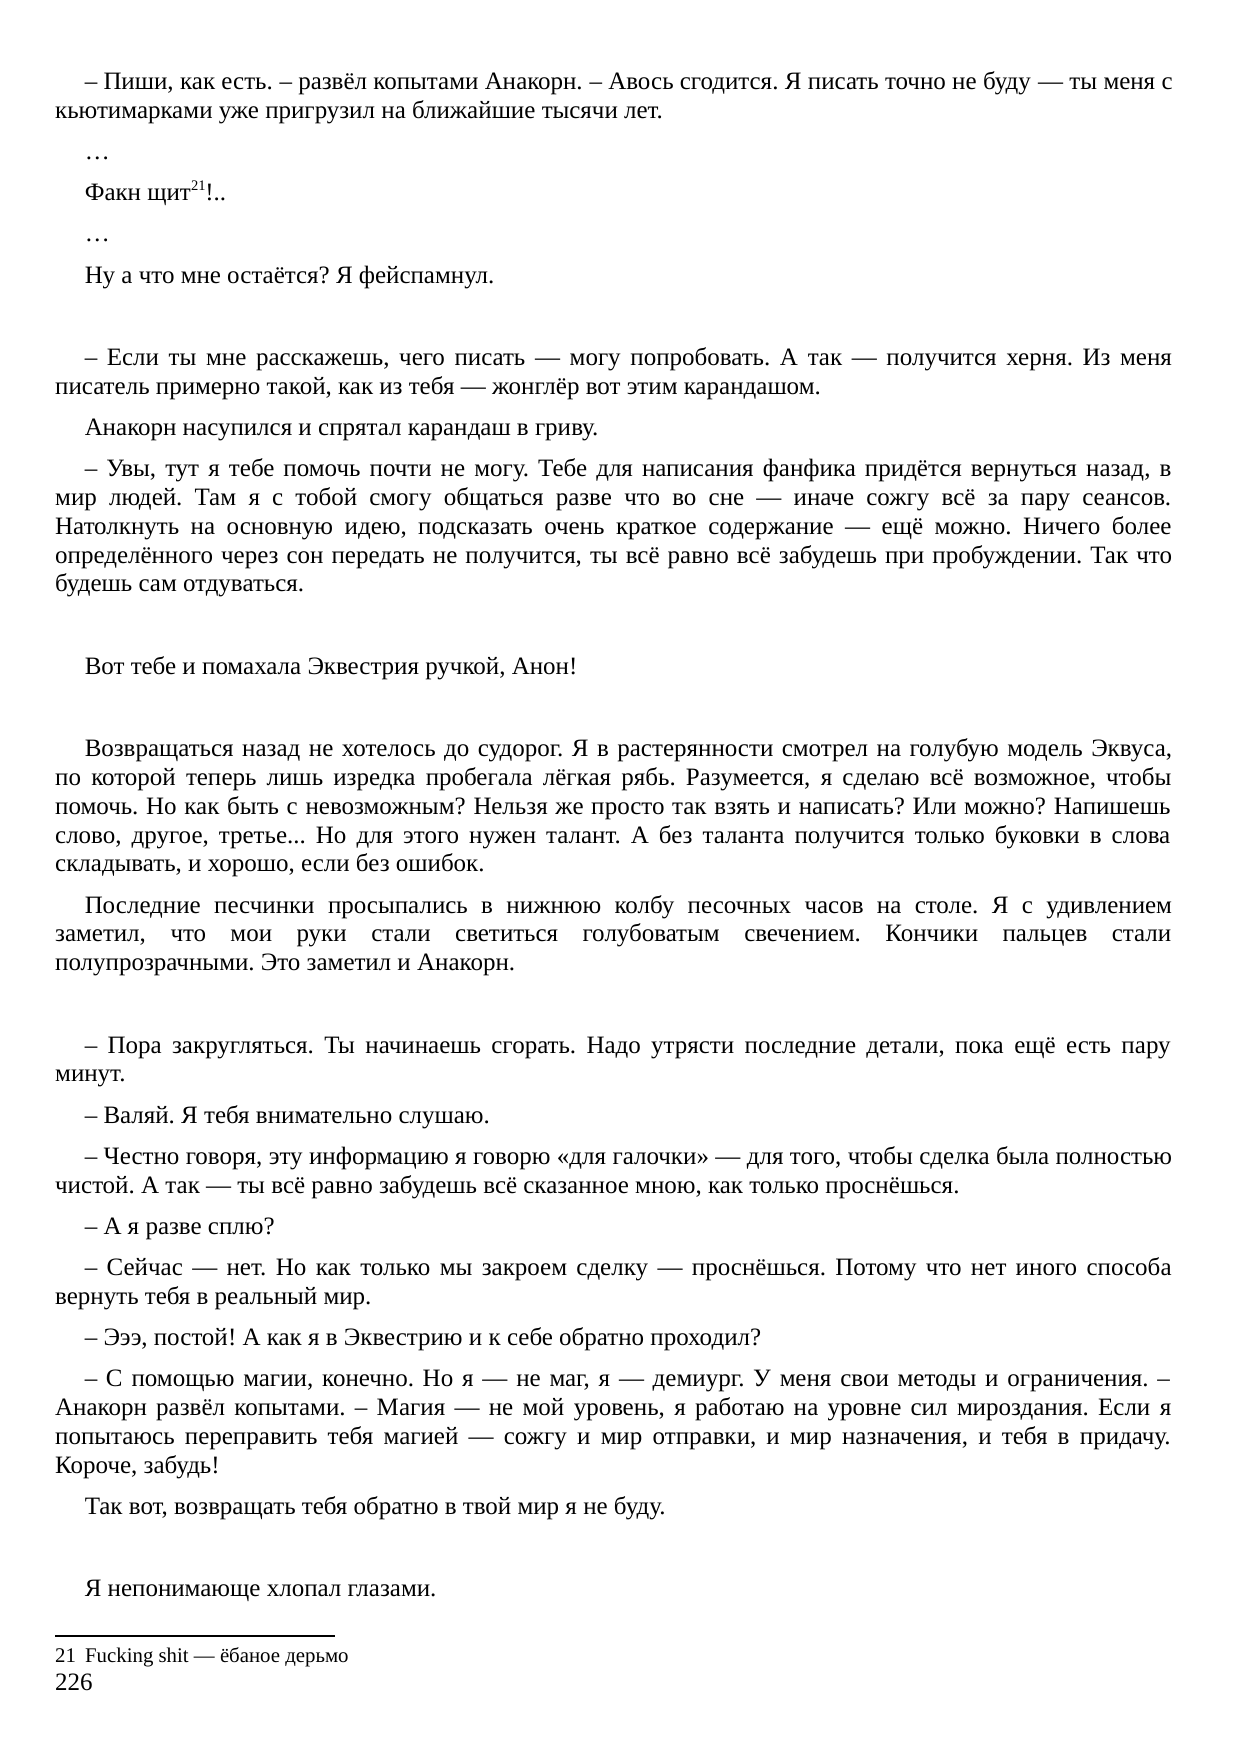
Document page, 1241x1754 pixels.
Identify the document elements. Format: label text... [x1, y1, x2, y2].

text Я непонимающе хлопал глазами. [55, 1573, 1173, 1602]
text – Если ты мне расскажешь, чего писать — могу попробовать. А так — получится херня. Из меня писатель примерно такой, как из тебя — жонглёр вот этим карандашом. [55, 342, 1173, 400]
text Последние песчинки просыпались в нижнюю колбу песочных часов на столе. Я с удивлением заметил, что мои руки стали светиться голубоватым свечением. Кончики пальцев стали полупрозрачными. Это заметил и Анакорн. [55, 890, 1173, 976]
text Ну а что мне остаётся? Я фейспамнул. [55, 260, 1173, 288]
text – Пора закругляться. Ты начинаешь сгорать. Надо утрясти последние детали, пока ещё есть пару минут. [55, 1030, 1173, 1087]
text Возвращаться назад не хотелось до судорог. Я в растерянности смотрел на голубую модель Эквуса, по которой теперь лишь изредка пробегала лёгкая рябь. Разумеется, я сделаю всё возможное, чтобы помочь. Но как быть с невозможным? Нельзя же просто так взять и написать? Или можно? Напишешь слово, другое, третье... Но для этого нужен талант. А без таланта получится только буковки в слова складывать, и хорошо, если без ошибок. [55, 733, 1173, 877]
text Факн щит!.. [55, 177, 1173, 206]
text – Эээ, постой! А как я в Эквестрию и к себе обратно проходил? [55, 1322, 1173, 1351]
text Так вот, возвращать тебя обратно в твой мир я не буду. [55, 1491, 1173, 1520]
text Вот тебе и помахала Эквестрия ручкой, Анон! [55, 651, 1173, 680]
text – Пиши, как есть. – развёл копытами Анакорн. – Авось сгодится. Я писать точно не буду — ты меня с кьютимарками уже пригрузил на ближайшие тысячи лет. [55, 66, 1173, 123]
text Fucking shit — ёбаное дерьмо [55, 1642, 1173, 1667]
text – Честно говоря, эту информацию я говорю «для галочки» — для того, чтобы сделка была полностью чистой. А так — ты всё равно забудешь всё сказанное мною, как только проснёшься. [55, 1141, 1173, 1198]
text – Валяй. Я тебя внимательно слушаю. [55, 1100, 1173, 1128]
text – А я разве сплю? [55, 1211, 1173, 1240]
text – С помощью магии, конечно. Но я — не маг, я — демиург. У меня свои методы и ограничения. – Анакорн развёл копытами. – Магия — не мой уровень, я работаю на уровне сил мироздания. Если я попытаюсь переправить тебя магией — сожгу и мир отправки, и мир назначения, и тебя в придачу. Короче, забудь! [55, 1363, 1173, 1478]
text … [55, 218, 1173, 247]
text Анакорн насупился и спрятал карандаш в гриву. [55, 412, 1173, 441]
text … [55, 136, 1173, 165]
text – Увы, тут я тебе помочь почти не могу. Тебе для написания фанфика придётся вернуться назад, в мир людей. Там я с тобой смогу общаться разве что во сне — иначе сожгу всё за пару сеансов. Натолкнуть на основную идею, подсказать очень краткое содержание — ещё можно. Ничего более определённого через сон передать не получится, ты всё равно всё забудешь при пробуждении. Так что будешь сам отдуваться. [55, 453, 1173, 597]
text – Сейчас — нет. Но как только мы закроем сделку — проснёшься. Потому что нет иного способа вернуть тебя в реальный мир. [55, 1252, 1173, 1310]
